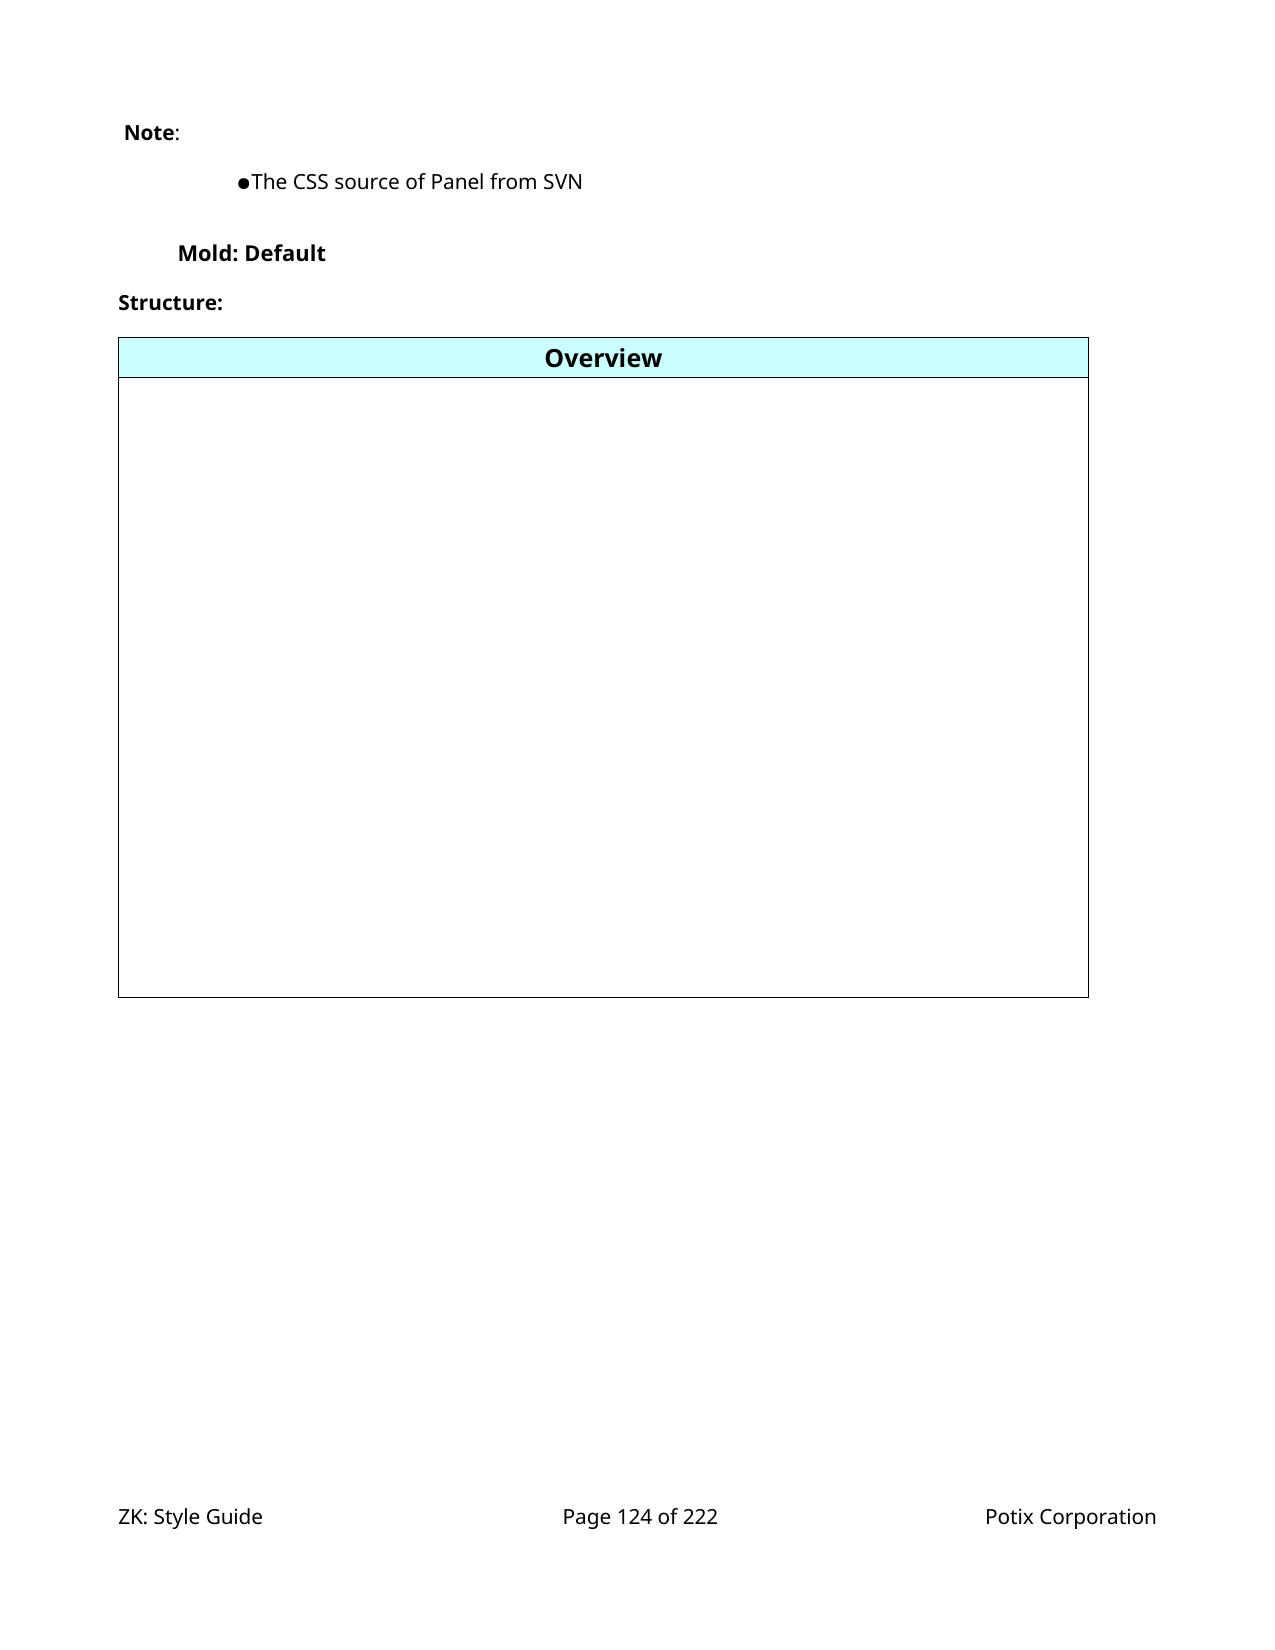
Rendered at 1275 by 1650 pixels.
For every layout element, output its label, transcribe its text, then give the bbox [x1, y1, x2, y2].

table_cell [119, 378, 1088, 997]
text Note: [118, 118, 1157, 146]
text Structure: [118, 288, 1157, 317]
table_header Overview [119, 338, 1088, 377]
subtitle Mold: Default [177, 238, 1157, 268]
list The CSS source of Panel from SVN [236, 167, 1157, 195]
